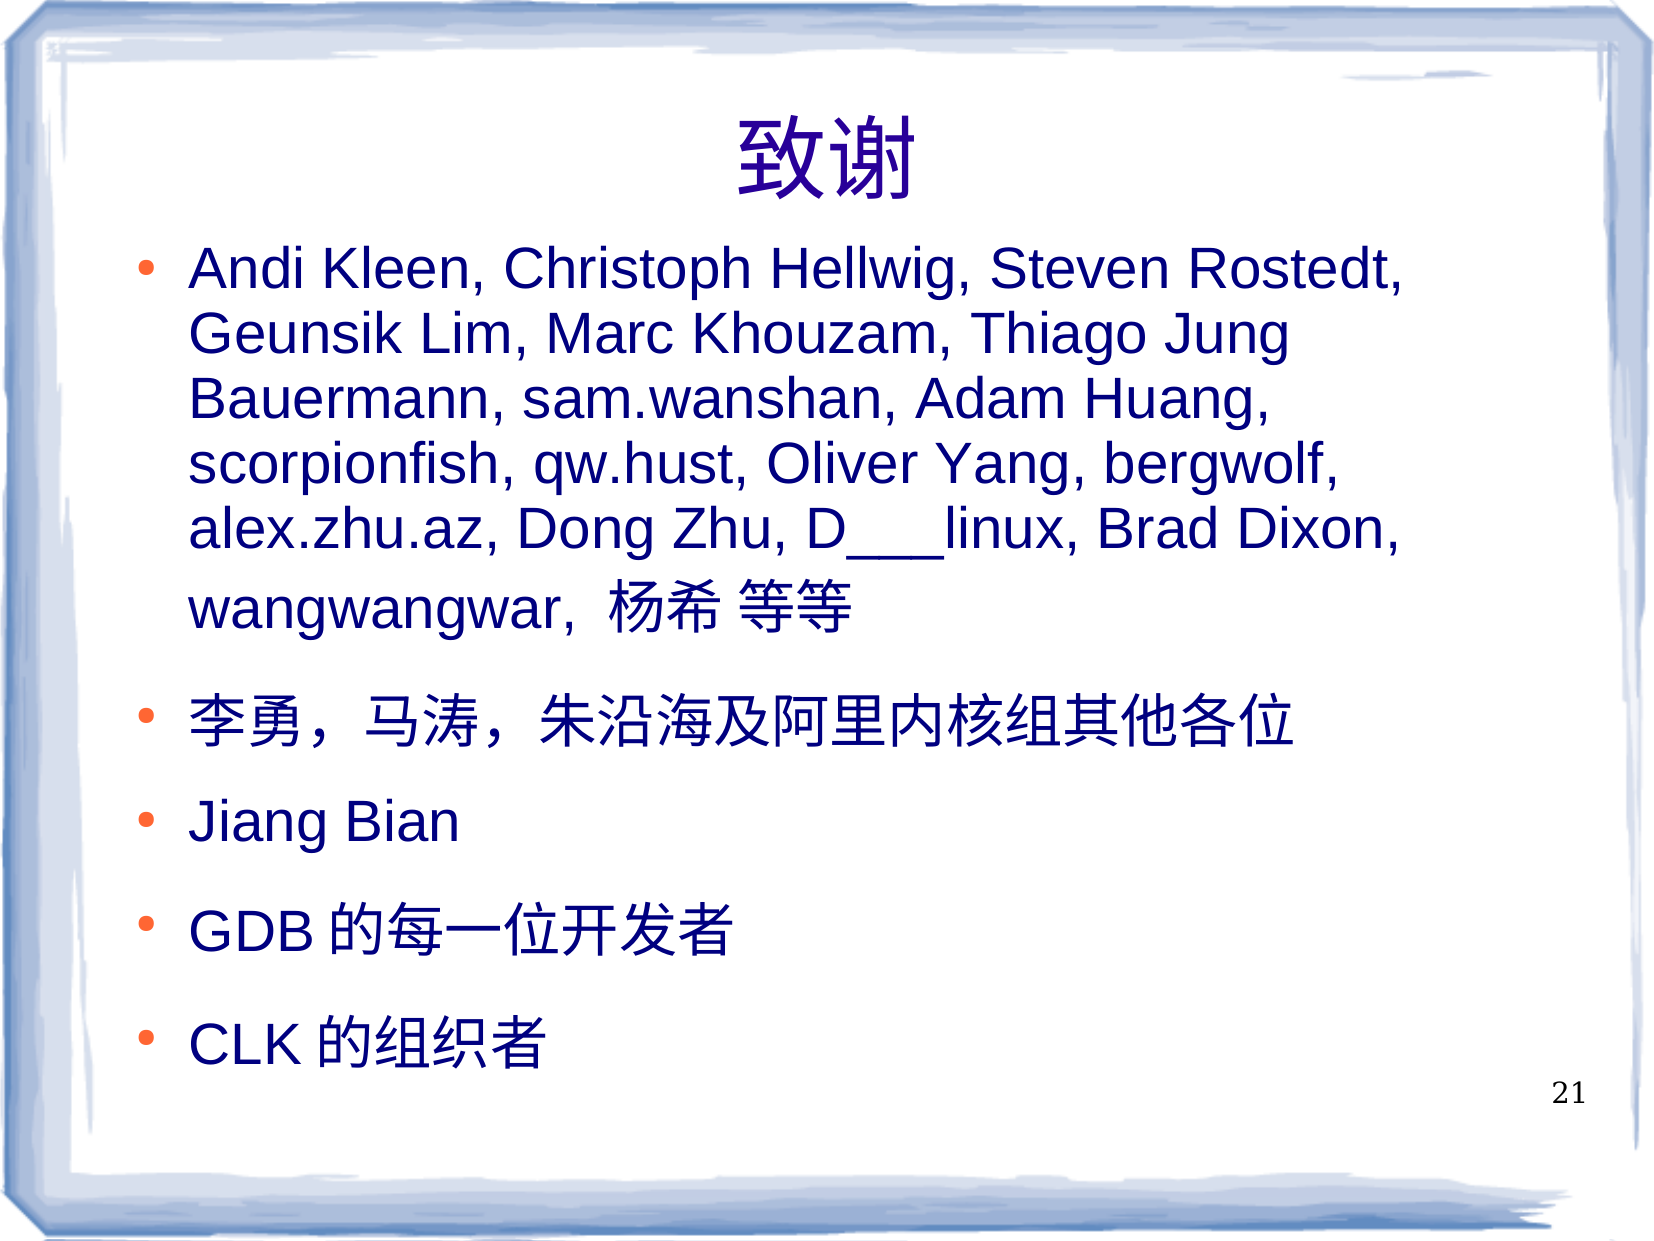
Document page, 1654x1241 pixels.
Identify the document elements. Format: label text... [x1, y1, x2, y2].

title 致谢 [82, 49, 1571, 257]
list Andi Kleen, Christoph Hellwig, Steven Rostedt, Geunsik Lim, Marc Khouzam, Thiago Jung Bauermann, sam.wanshan, Adam Huang, scorpionfish, qw.hust, Oliver Yang, bergwolf, alex.zhu.az, Dong Zhu, D___linux, Brad Dixon, wangwangwar, 杨希 等等 李勇，马涛，朱沿海及阿里内核组其他各位 Jiang Bian GDB的每一位开发者 CLK的组织者 [118, 236, 1571, 1152]
picture [0, 0, 1654, 1241]
